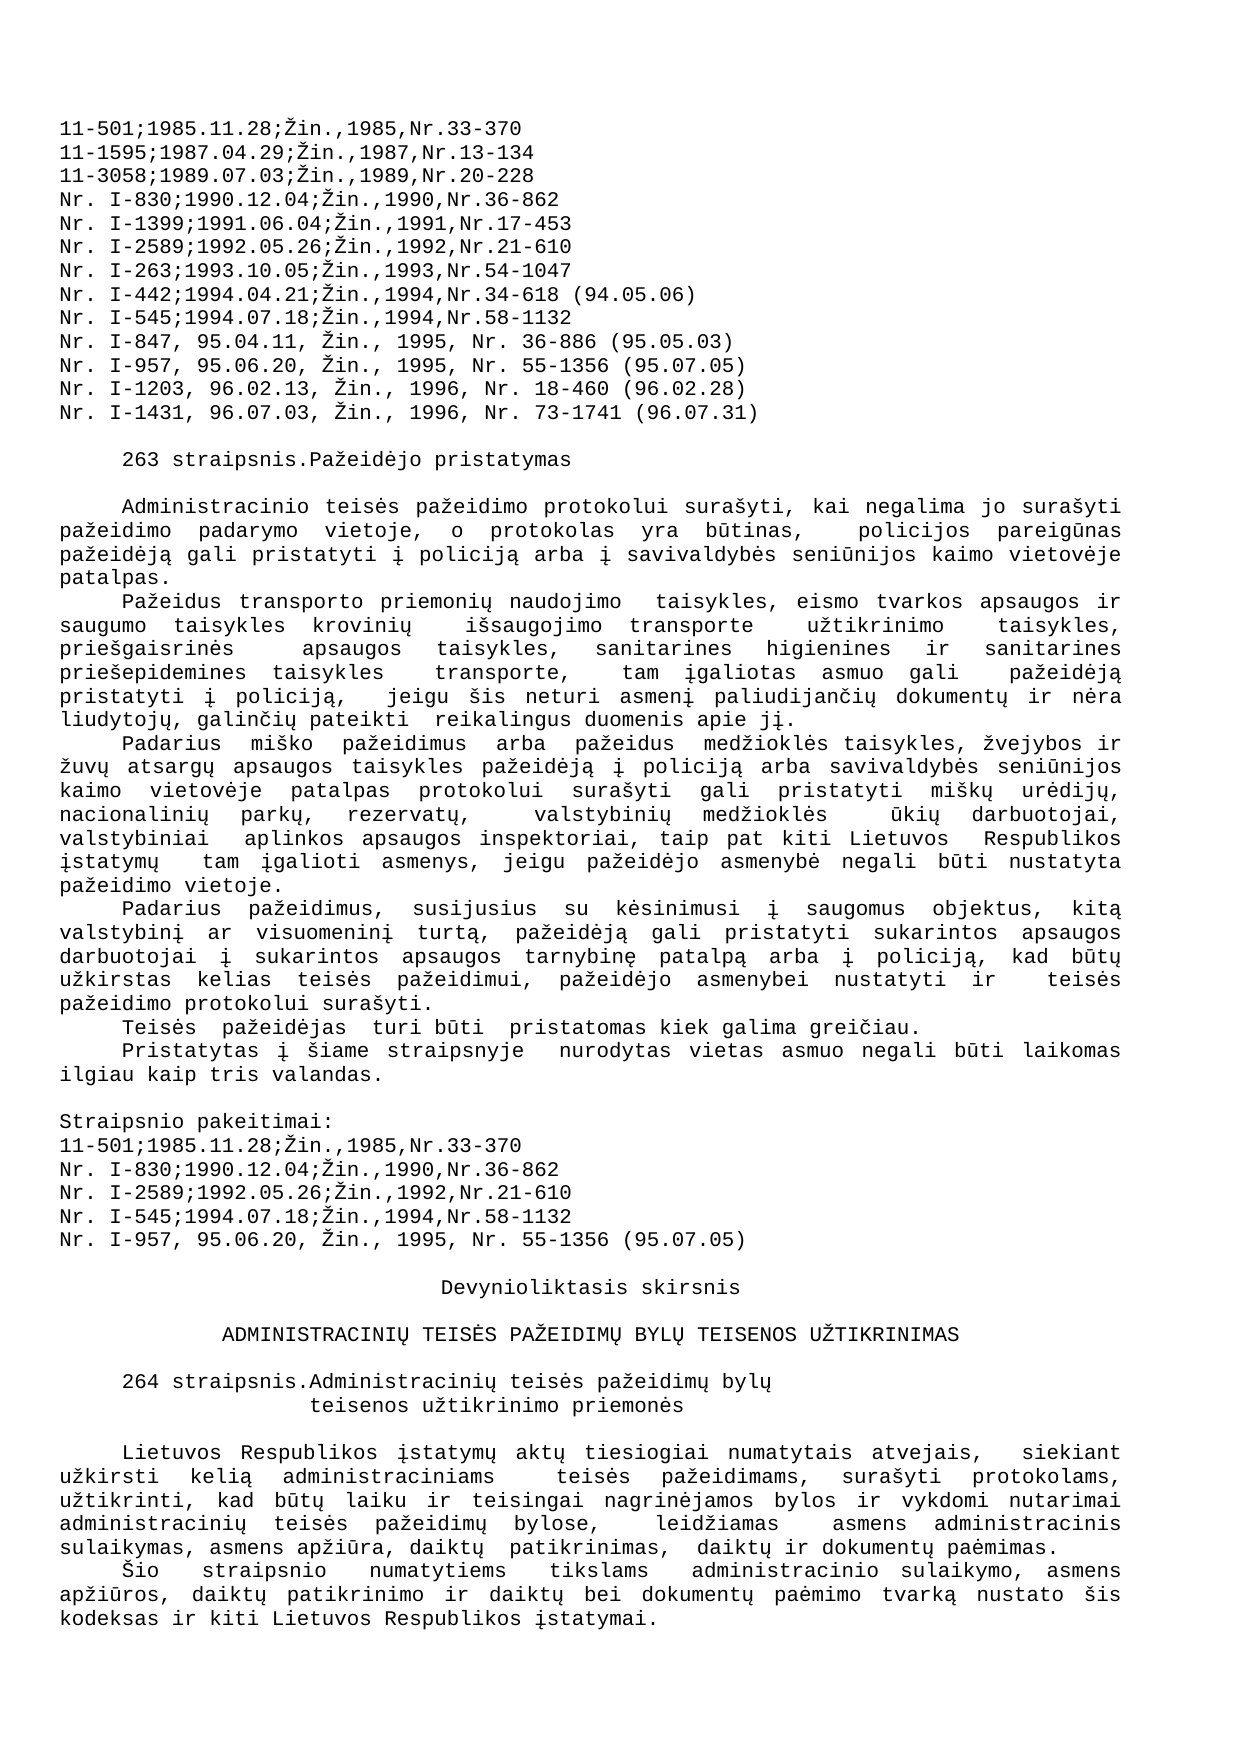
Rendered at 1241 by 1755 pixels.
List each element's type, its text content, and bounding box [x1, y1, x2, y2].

text Nr. I-830;1990.12.04;Žin.,1990,Nr.36-862 [59, 189, 1122, 213]
text Nr. I-2589;1992.05.26;Žin.,1992,Nr.21-610 [59, 236, 1122, 260]
text Devynioliktasis skirsnis [59, 1277, 1122, 1300]
text Straipsnio pakeitimai: [59, 1111, 1122, 1135]
text Nr. I-957, 95.06.20, Žin., 1995, Nr. 55-1356 (95.07.05) [59, 1229, 1122, 1253]
text Nr. I-1399;1991.06.04;Žin.,1991,Nr.17-453 [59, 213, 1122, 236]
text Nr. I-545;1994.07.18;Žin.,1994,Nr.58-1132 [59, 307, 1122, 331]
text ADMINISTRACINIŲ TEISĖS PAŽEIDIMŲ BYLŲ TEISENOS UŽTIKRINIMAS [59, 1324, 1122, 1348]
text 263 straipsnis.Pažeidėjo pristatymas [59, 449, 1122, 473]
text 11-501;1985.11.28;Žin.,1985,Nr.33-370 [59, 118, 1122, 142]
text Nr. I-1203, 96.02.13, Žin., 1996, Nr. 18-460 (96.02.28) [59, 378, 1122, 402]
text Nr. I-442;1994.04.21;Žin.,1994,Nr.34-618 (94.05.06) [59, 284, 1122, 307]
text 11-1595;1987.04.29;Žin.,1987,Nr.13-134 [59, 142, 1122, 165]
text Nr. I-957, 95.06.20, Žin., 1995, Nr. 55-1356 (95.07.05) [59, 354, 1122, 378]
text Nr. I-545;1994.07.18;Žin.,1994,Nr.58-1132 [59, 1206, 1122, 1229]
text Nr. I-263;1993.10.05;Žin.,1993,Nr.54-1047 [59, 260, 1122, 284]
text Administracinio teisės pažeidimo protokolui surašyti, kai negalima jo surašyti pažeidimo padarymo vietoje, o protokolas yra būtinas, policijos pareigūnas pažeidėją gali pristatyti į policiją arba į savivaldybės seniūnijos kaimo vietovėje patalpas. [59, 496, 1122, 591]
text Nr. I-2589;1992.05.26;Žin.,1992,Nr.21-610 [59, 1182, 1122, 1206]
text 264 straipsnis.Administracinių teisės pažeidimų bylų [59, 1371, 1122, 1395]
text Nr. I-1431, 96.07.03, Žin., 1996, Nr. 73-1741 (96.07.31) [59, 402, 1122, 426]
text 11-3058;1989.07.03;Žin.,1989,Nr.20-228 [59, 165, 1122, 189]
text 11-501;1985.11.28;Žin.,1985,Nr.33-370 [59, 1135, 1122, 1158]
text Pažeidus transporto priemonių naudojimo taisykles, eismo tvarkos apsaugos ir saugumo taisykles krovinių išsaugojimo transporte užtikrinimo taisykles, priešgaisrinės apsaugos taisykles, sanitarines higienines ir sanitarines priešepidemines taisykles transporte, tam įgaliotas asmuo gali pažeidėją pristatyti į policiją, jeigu šis neturi asmenį paliudijančių dokumentų ir nėra liudytojų, galinčių pateikti reikalingus duomenis apie jį. [59, 591, 1122, 733]
text Teisės pažeidėjas turi būti pristatomas kiek galima greičiau. [59, 1017, 1122, 1040]
text Padarius miško pažeidimus arba pažeidus medžioklės taisykles, žvejybos ir žuvų atsargų apsaugos taisykles pažeidėją į policiją arba savivaldybės seniūnijos kaimo vietovėje patalpas protokolui surašyti gali pristatyti miškų urėdijų, nacionalinių parkų, rezervatų, valstybinių medžioklės ūkių darbuotojai, valstybiniai aplinkos apsaugos inspektoriai, taip pat kiti Lietuvos Respublikos įstatymų tam įgalioti asmenys, jeigu pažeidėjo asmenybė negali būti nustatyta pažeidimo vietoje. [59, 733, 1122, 898]
text Pristatytas į šiame straipsnyje nurodytas vietas asmuo negali būti laikomas ilgiau kaip tris valandas. [59, 1040, 1122, 1088]
text Lietuvos Respublikos įstatymų aktų tiesiogiai numatytais atvejais, siekiant užkirsti kelią administraciniams teisės pažeidimams, surašyti protokolams, užtikrinti, kad būtų laiku ir teisingai nagrinėjamos bylos ir vykdomi nutarimai administracinių teisės pažeidimų bylose, leidžiamas asmens administracinis sulaikymas, asmens apžiūra, daiktų patikrinimas, daiktų ir dokumentų paėmimas. [59, 1442, 1122, 1561]
text teisenos užtikrinimo priemonės [59, 1395, 1122, 1419]
text Šio straipsnio numatytiems tikslams administracinio sulaikymo, asmens apžiūros, daiktų patikrinimo ir daiktų bei dokumentų paėmimo tvarką nustato šis kodeksas ir kiti Lietuvos Respublikos įstatymai. [59, 1561, 1122, 1631]
text Padarius pažeidimus, susijusius su kėsinimusi į saugomus objektus, kitą valstybinį ar visuomeninį turtą, pažeidėją gali pristatyti sukarintos apsaugos darbuotojai į sukarintos apsaugos tarnybinę patalpą arba į policiją, kad būtų užkirstas kelias teisės pažeidimui, pažeidėjo asmenybei nustatyti ir teisės pažeidimo protokolui surašyti. [59, 898, 1122, 1017]
text Nr. I-847, 95.04.11, Žin., 1995, Nr. 36-886 (95.05.03) [59, 331, 1122, 354]
text Nr. I-830;1990.12.04;Žin.,1990,Nr.36-862 [59, 1158, 1122, 1182]
